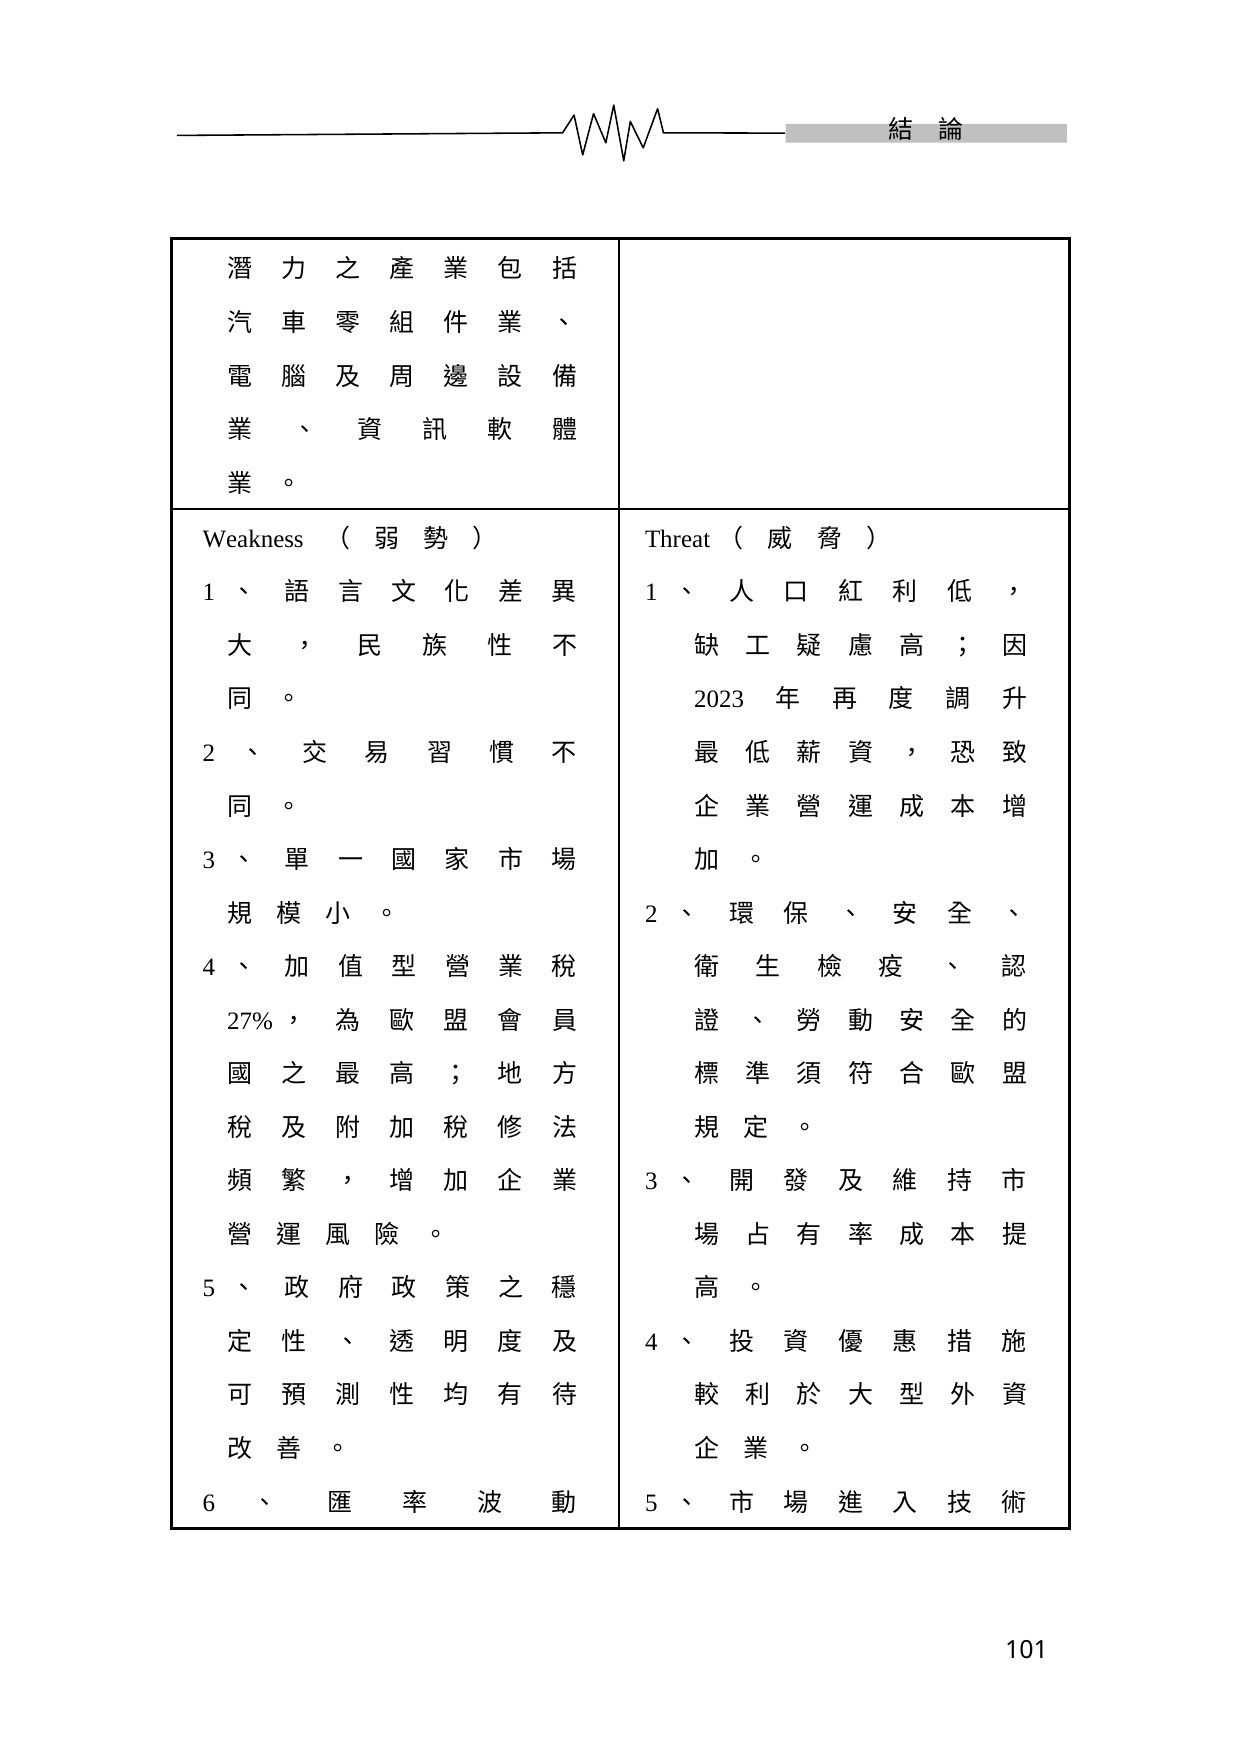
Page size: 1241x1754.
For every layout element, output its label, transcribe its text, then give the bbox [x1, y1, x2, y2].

table_header 潛力之產業包括汽車零組件業、電腦及周邊設備業、資訊軟體業。 [173, 240, 618, 508]
table_cell Threat（威脅） 1、人口紅利低，缺工疑慮高；因2023年再度調升最低薪資，恐致企業營運成本增加。 2、環保、安全、衛生檢疫、認證、勞動安全的標準須符合歐盟規定。 3、開發及維持市場占有率成本提高。 4、投資優惠措施較利於大型外資企業。 5、市場進入技術 [620, 510, 1068, 1527]
table_cell Weakness（弱勢） 1、語言文化差異大，民族性不同。 2、交易習慣不同。 3、單一國家市場規模小。 4、加值型營業稅27%，為歐盟會員國之最高；地方稅及附加稅修法頻繁，增加企業營運風險。 5、政府政策之穩定性、透明度及可預測性均有待改善。 6、匯率波動 [173, 510, 618, 1527]
table_header [620, 240, 1068, 508]
